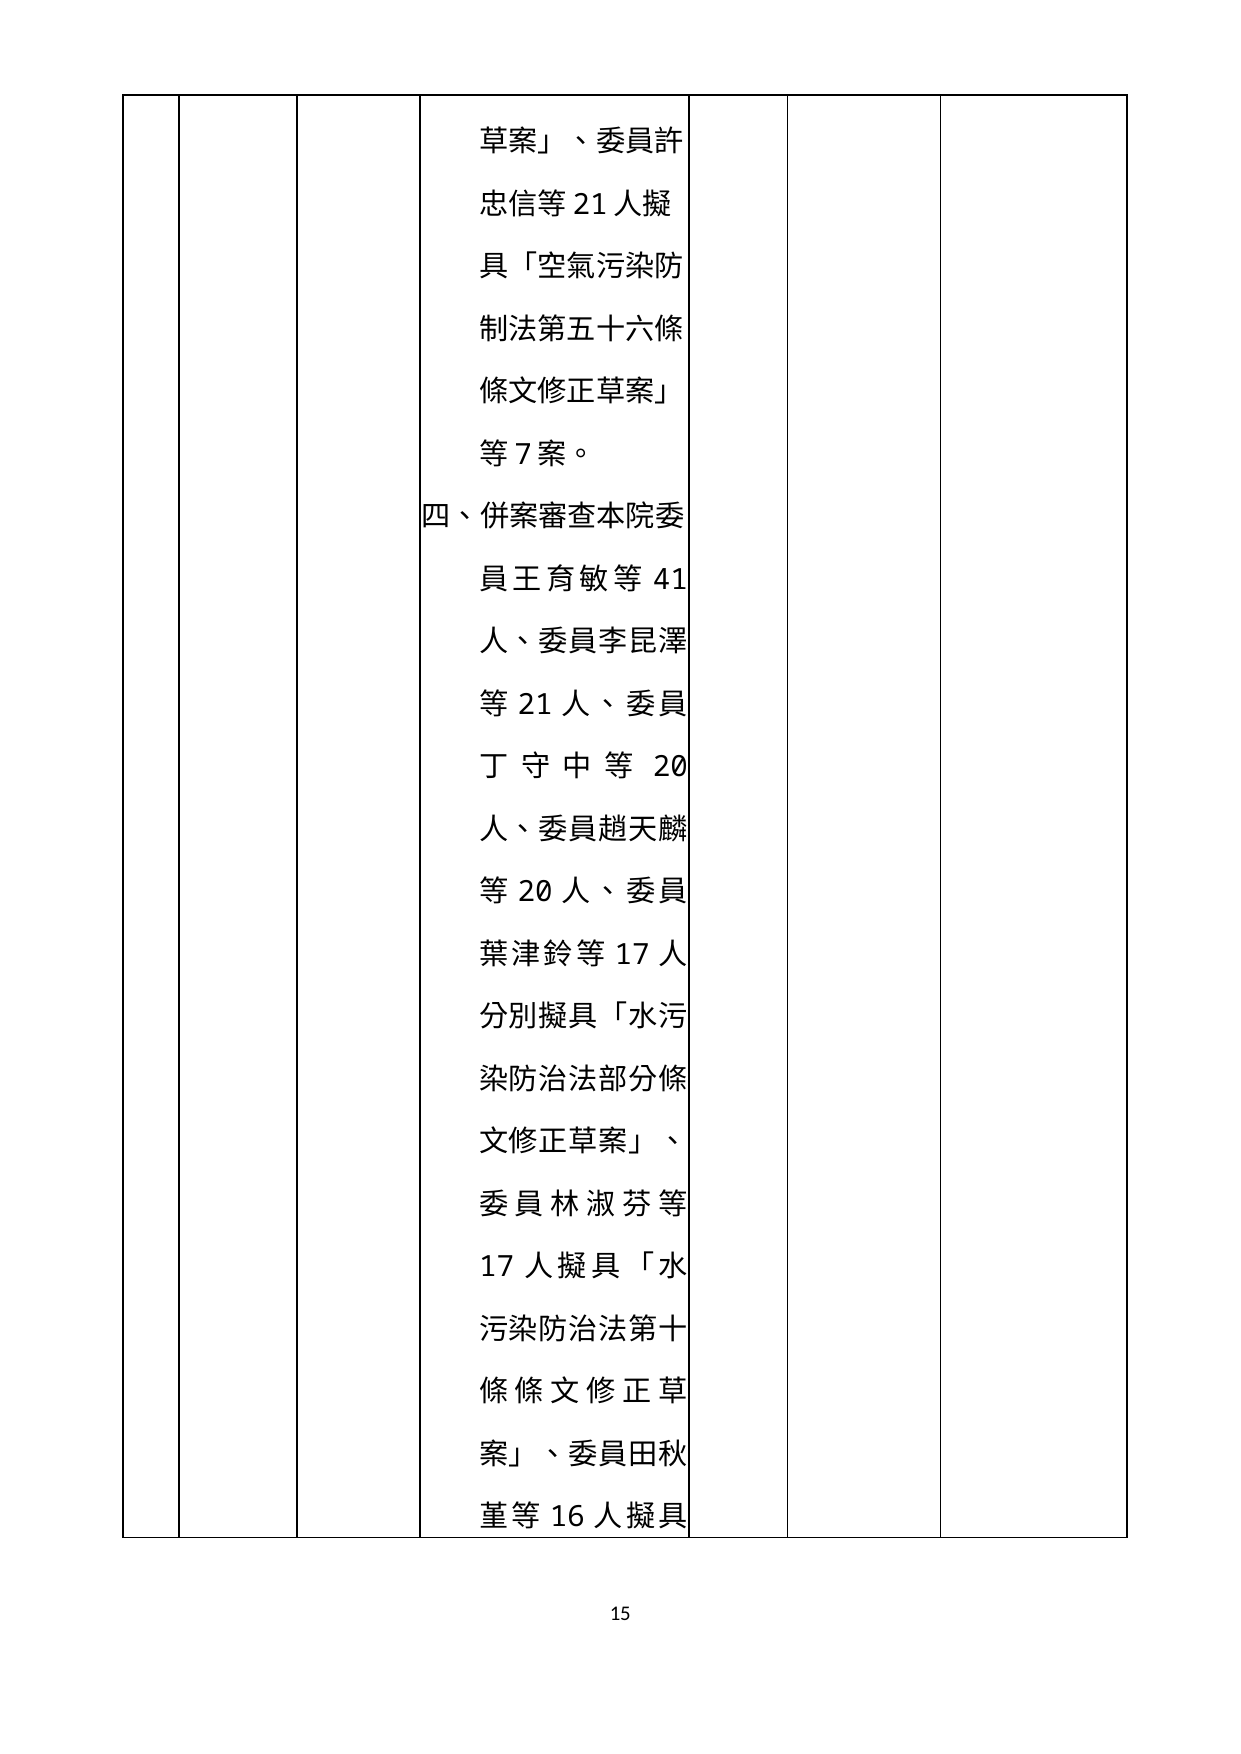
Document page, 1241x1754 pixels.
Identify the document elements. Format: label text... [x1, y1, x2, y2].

table_cell 草案」、委員許忠信等21人擬具「空氣污染防制法第五十六條條文修正草案」等7案。 四、併案審查本院委 員王育敏等41人、委員李昆澤等21人、委員丁守中等20人、委員趙天麟等20人、委員葉津鈴等17人分別擬具「水污染防治法部分條文修正草案」、委員林淑芬等17人擬具「水污染防治法第十條條文修正草案」、委員田秋堇等16人擬具 [421, 96, 688, 1537]
table_cell [788, 96, 940, 1537]
table_cell [298, 96, 419, 1537]
table_cell [180, 96, 296, 1537]
table_cell [941, 96, 1126, 1537]
table_cell [124, 96, 178, 1537]
table_cell [690, 96, 787, 1537]
